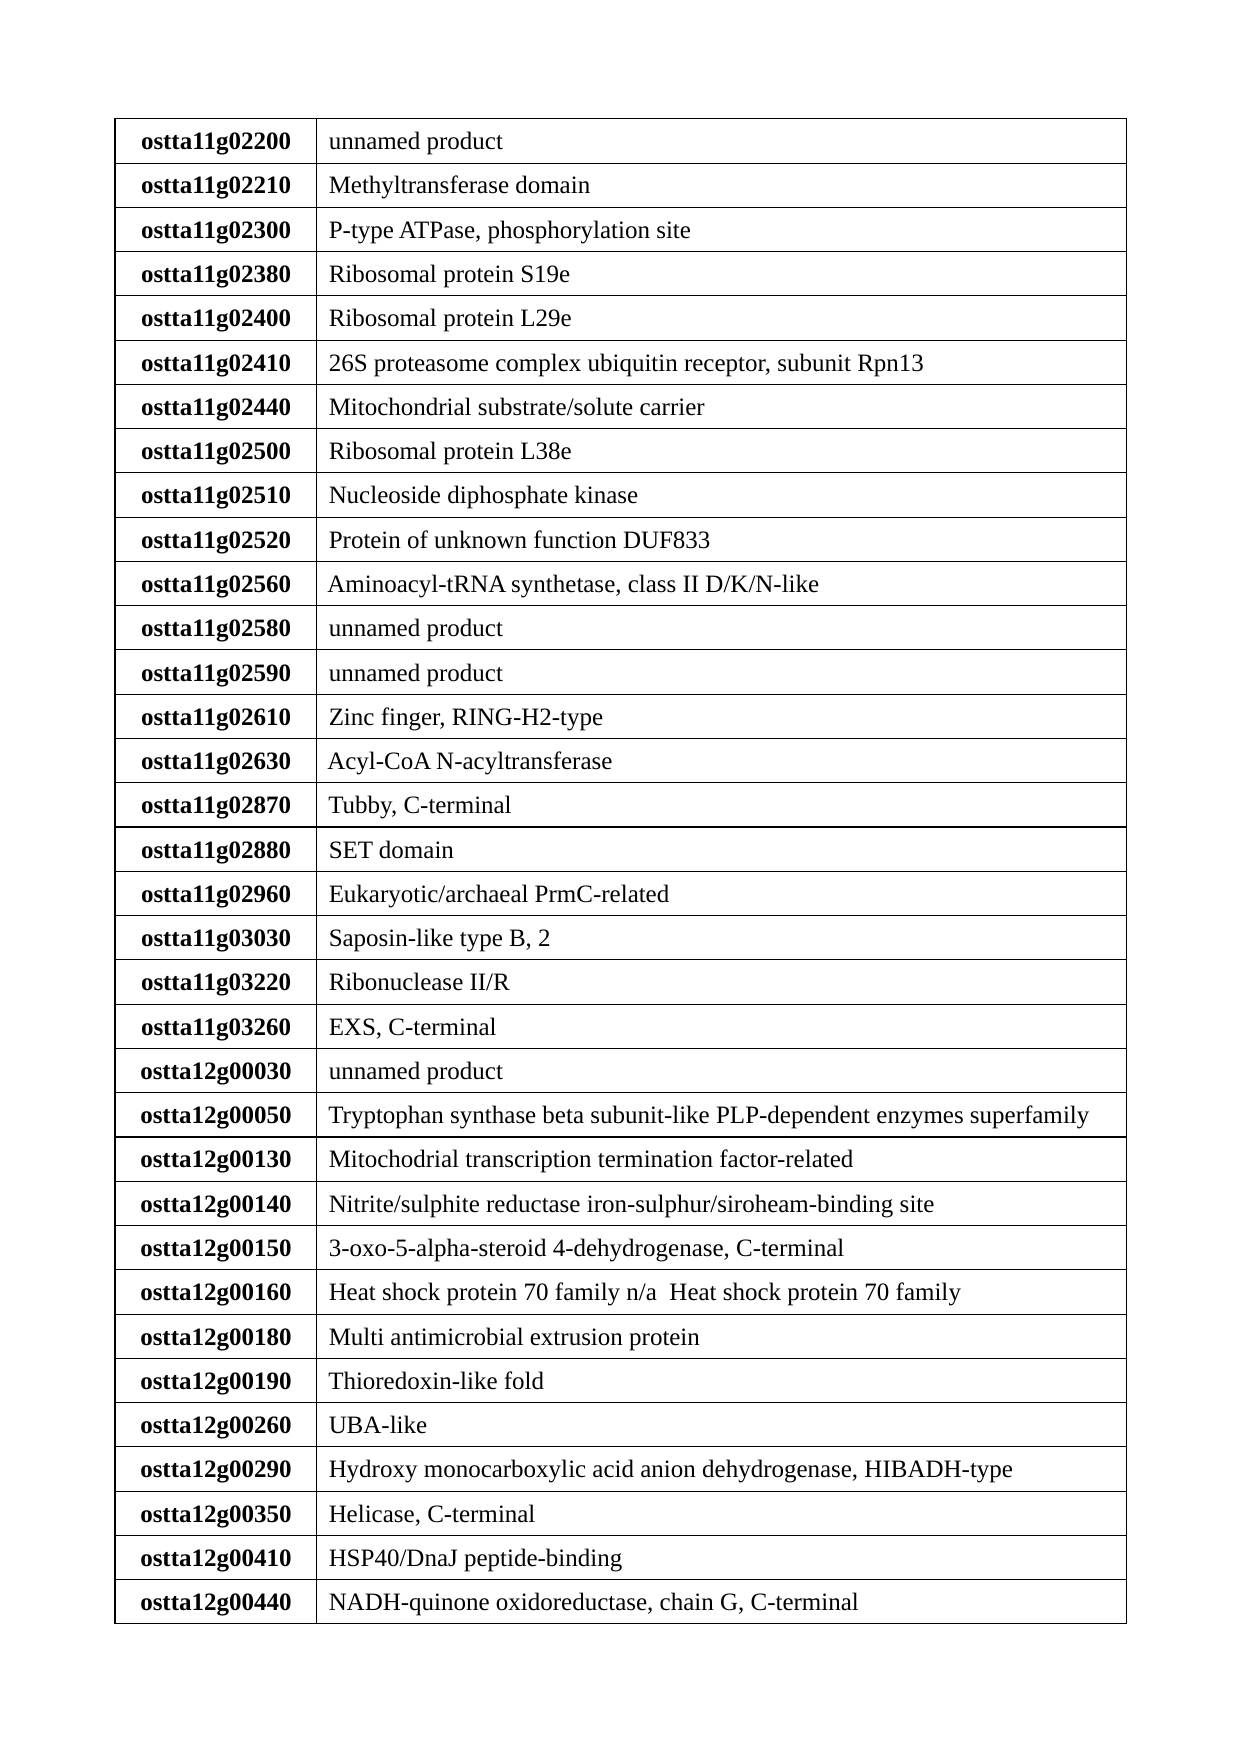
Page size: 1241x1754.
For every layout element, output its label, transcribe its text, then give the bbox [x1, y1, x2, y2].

table_cell ostta11g02300 [116, 208, 316, 251]
table_cell Multi antimicrobial extrusion protein [317, 1315, 1126, 1358]
table_cell [1127, 1269, 1240, 1313]
table_cell ostta11g02440 [116, 385, 316, 428]
table_cell ostta12g00050 [116, 1093, 316, 1136]
table_cell [1127, 1358, 1240, 1402]
table_cell ostta11g02880 [116, 828, 316, 871]
table_cell ostta11g02500 [116, 429, 316, 472]
table_cell Thioredoxin-like fold [317, 1359, 1126, 1402]
table_cell Aminoacyl-tRNA synthetase, class II D/K/N-like [317, 562, 1126, 605]
table_cell ostta12g00180 [116, 1315, 316, 1358]
table_cell [1127, 1225, 1240, 1269]
table_cell Acyl-CoA N-acyltransferase [317, 739, 1126, 782]
table_cell [1127, 1048, 1240, 1092]
table_cell Zinc finger, RING-H2-type [317, 695, 1126, 738]
table_cell [1127, 428, 1240, 472]
table_cell [1127, 1004, 1240, 1048]
table_cell ostta12g00150 [116, 1226, 316, 1269]
table_cell Ribosomal protein L29e [317, 296, 1126, 339]
table_cell ostta11g02510 [116, 473, 316, 517]
table_cell Ribonuclease II/R [317, 960, 1126, 1003]
table_cell unnamed product [317, 650, 1126, 694]
table_cell [1127, 959, 1240, 1003]
table_cell ostta12g00260 [116, 1403, 316, 1446]
table_cell ostta12g00410 [116, 1536, 316, 1579]
table_cell ostta11g03260 [116, 1005, 316, 1048]
table_cell [1127, 1579, 1240, 1623]
table_cell Mitochodrial transcription termination factor-related [317, 1138, 1126, 1181]
table_cell ostta11g02870 [116, 783, 316, 826]
table_cell 26S proteasome complex ubiquitin receptor, subunit Rpn13 [317, 341, 1126, 384]
table_cell ostta11g02520 [116, 518, 316, 561]
table_cell ostta11g02200 [116, 119, 316, 162]
table_cell NADH-quinone oxidoreductase, chain G, C-terminal [317, 1580, 1126, 1623]
table_cell [1127, 1136, 1240, 1181]
table_cell ostta12g00190 [116, 1359, 316, 1402]
table_cell Ribosomal protein S19e [317, 252, 1126, 295]
table_cell [1127, 561, 1240, 605]
table_cell ostta12g00440 [116, 1580, 316, 1623]
table_cell Saposin-like type B, 2 [317, 916, 1126, 959]
table_cell Ribosomal protein L38e [317, 429, 1126, 472]
table_cell ostta12g00350 [116, 1492, 316, 1535]
table_cell [1127, 738, 1240, 782]
table_cell Mitochondrial substrate/solute carrier [317, 385, 1126, 428]
table_cell [1127, 1402, 1240, 1446]
table_cell ostta12g00160 [116, 1270, 316, 1313]
table_cell [1127, 1446, 1240, 1491]
table_cell ostta12g00140 [116, 1182, 316, 1225]
table_cell ostta11g02380 [116, 252, 316, 295]
table_cell ostta11g02590 [116, 650, 316, 694]
table_cell Eukaryotic/archaeal PrmC-related [317, 872, 1126, 915]
table_cell P-type ATPase, phosphorylation site [317, 208, 1126, 251]
table_cell ostta11g02560 [116, 562, 316, 605]
table_cell ostta11g02400 [116, 296, 316, 339]
table_cell [1127, 295, 1240, 339]
table_cell ostta11g02580 [116, 606, 316, 649]
table_cell HSP40/DnaJ peptide-binding [317, 1536, 1126, 1579]
table_cell Methyltransferase domain [317, 164, 1126, 207]
table_cell unnamed product [317, 1049, 1126, 1092]
table_cell [1127, 251, 1240, 295]
table_cell 3-oxo-5-alpha-steroid 4-dehydrogenase, C-terminal [317, 1226, 1126, 1269]
table_cell ostta12g00130 [116, 1138, 316, 1181]
table_cell [1127, 826, 1240, 871]
table_cell [1127, 915, 1240, 959]
table_cell [1127, 118, 1240, 162]
table_cell Nitrite/sulphite reductase iron-sulphur/siroheam-binding site [317, 1182, 1126, 1225]
table_cell [1127, 649, 1240, 694]
table_cell Hydroxy monocarboxylic acid anion dehydrogenase, HIBADH-type [317, 1447, 1126, 1491]
table_cell [1127, 1535, 1240, 1579]
table_cell ostta11g02960 [116, 872, 316, 915]
table_cell Helicase, C-terminal [317, 1492, 1126, 1535]
table_cell [1127, 207, 1240, 251]
table_cell [1127, 782, 1240, 826]
table_cell Protein of unknown function DUF833 [317, 518, 1126, 561]
table_cell ostta11g02610 [116, 695, 316, 738]
table_cell ostta11g02410 [116, 341, 316, 384]
table_cell [1127, 472, 1240, 517]
table_cell [1127, 1092, 1240, 1136]
table_cell unnamed product [317, 119, 1126, 162]
table_cell ostta11g02210 [116, 164, 316, 207]
table_cell EXS, C-terminal [317, 1005, 1126, 1048]
table_cell [1127, 340, 1240, 384]
table_cell Tryptophan synthase beta subunit-like PLP-dependent enzymes superfamily [317, 1093, 1126, 1136]
table_cell Heat shock protein 70 family n/a Heat shock protein 70 family [317, 1270, 1126, 1313]
table_cell ostta11g02630 [116, 739, 316, 782]
table_cell ostta12g00290 [116, 1447, 316, 1491]
table_cell Tubby, C-terminal [317, 783, 1126, 826]
table_cell UBA-like [317, 1403, 1126, 1446]
table_cell [1127, 517, 1240, 561]
table_cell [1127, 163, 1240, 207]
table_cell [1127, 1491, 1240, 1535]
table_cell SET domain [317, 828, 1126, 871]
table_cell [1127, 1314, 1240, 1358]
table_cell ostta12g00030 [116, 1049, 316, 1092]
table_cell [1127, 384, 1240, 428]
table_cell [1127, 1181, 1240, 1225]
table_cell Nucleoside diphosphate kinase [317, 473, 1126, 517]
table_cell unnamed product [317, 606, 1126, 649]
table_cell [1127, 605, 1240, 649]
table_cell [1127, 694, 1240, 738]
table_cell ostta11g03030 [116, 916, 316, 959]
table_cell [1127, 871, 1240, 915]
table_cell ostta11g03220 [116, 960, 316, 1003]
